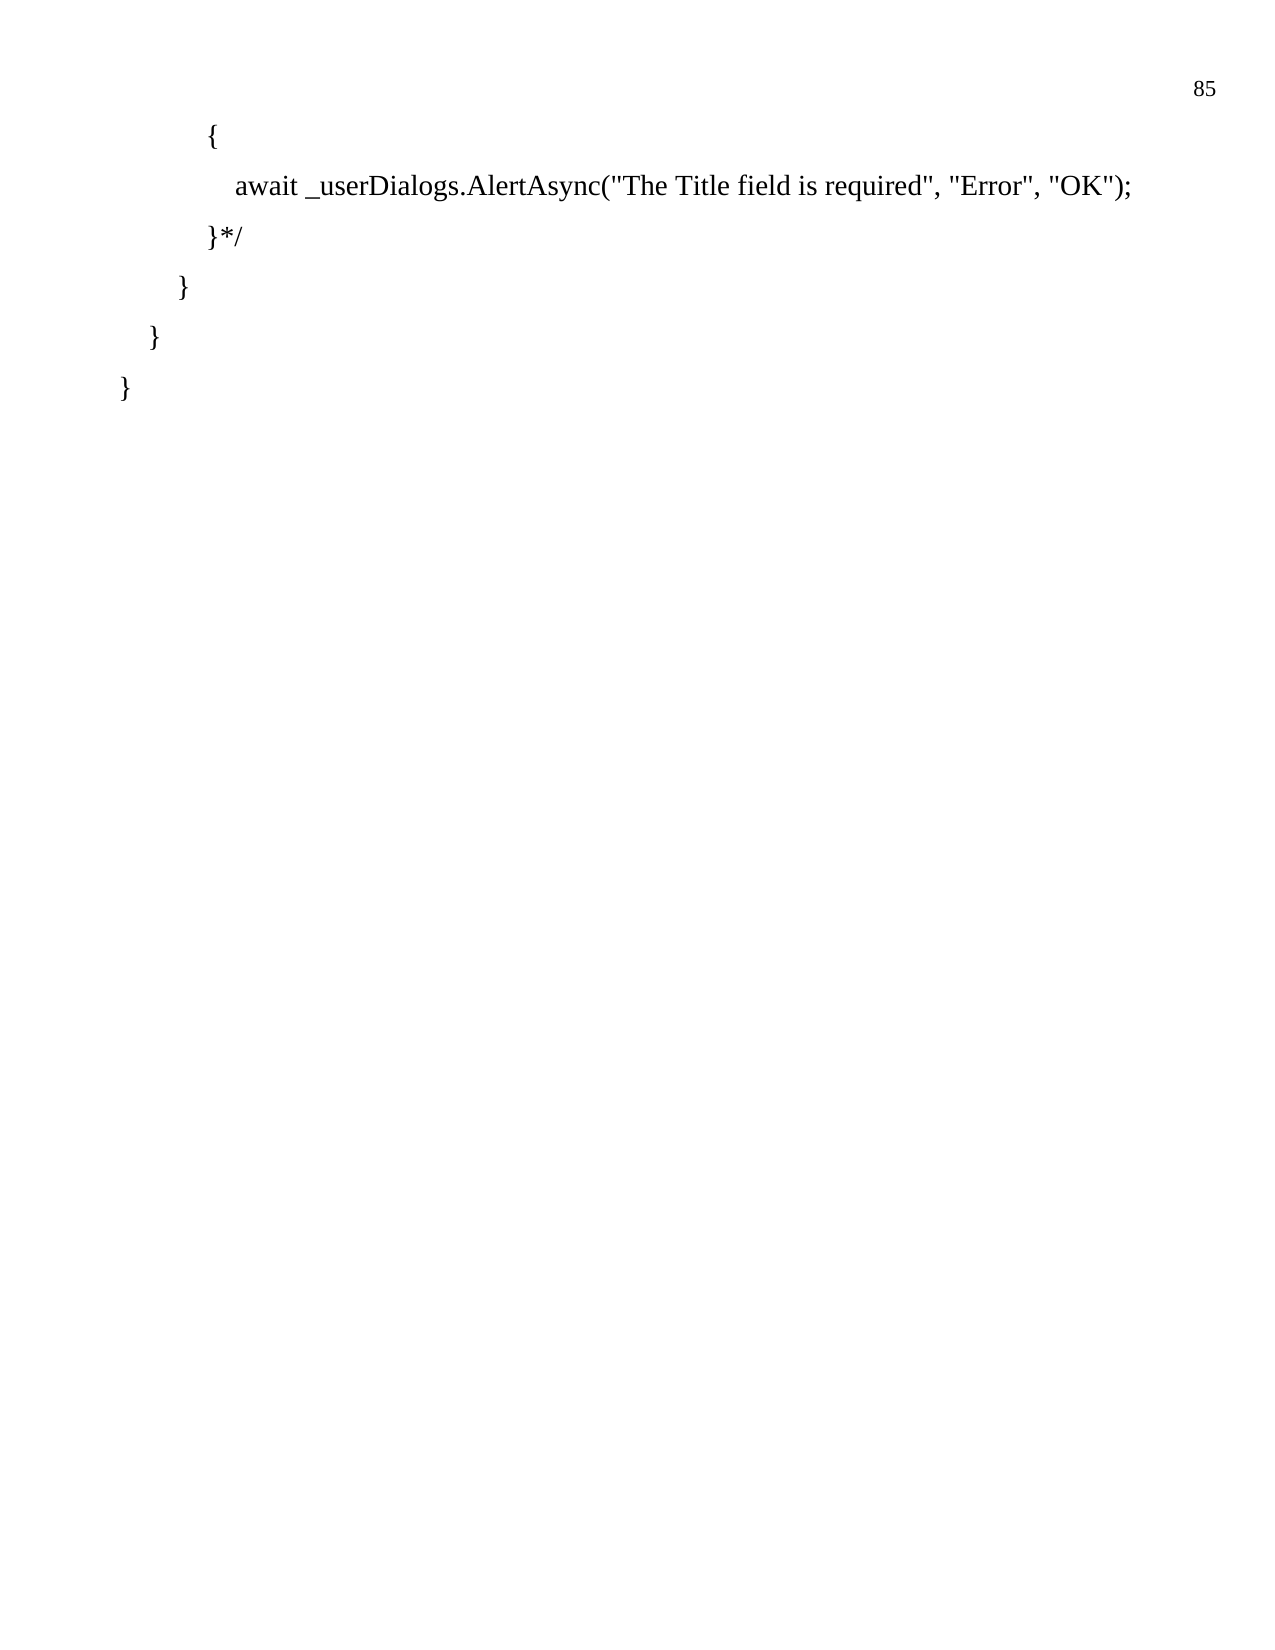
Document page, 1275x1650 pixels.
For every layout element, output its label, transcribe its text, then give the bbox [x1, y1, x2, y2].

text { await _userDialogs.AlertAsync("The Title field is required", "Error", "OK"); }*/ } } } [118, 118, 1216, 403]
